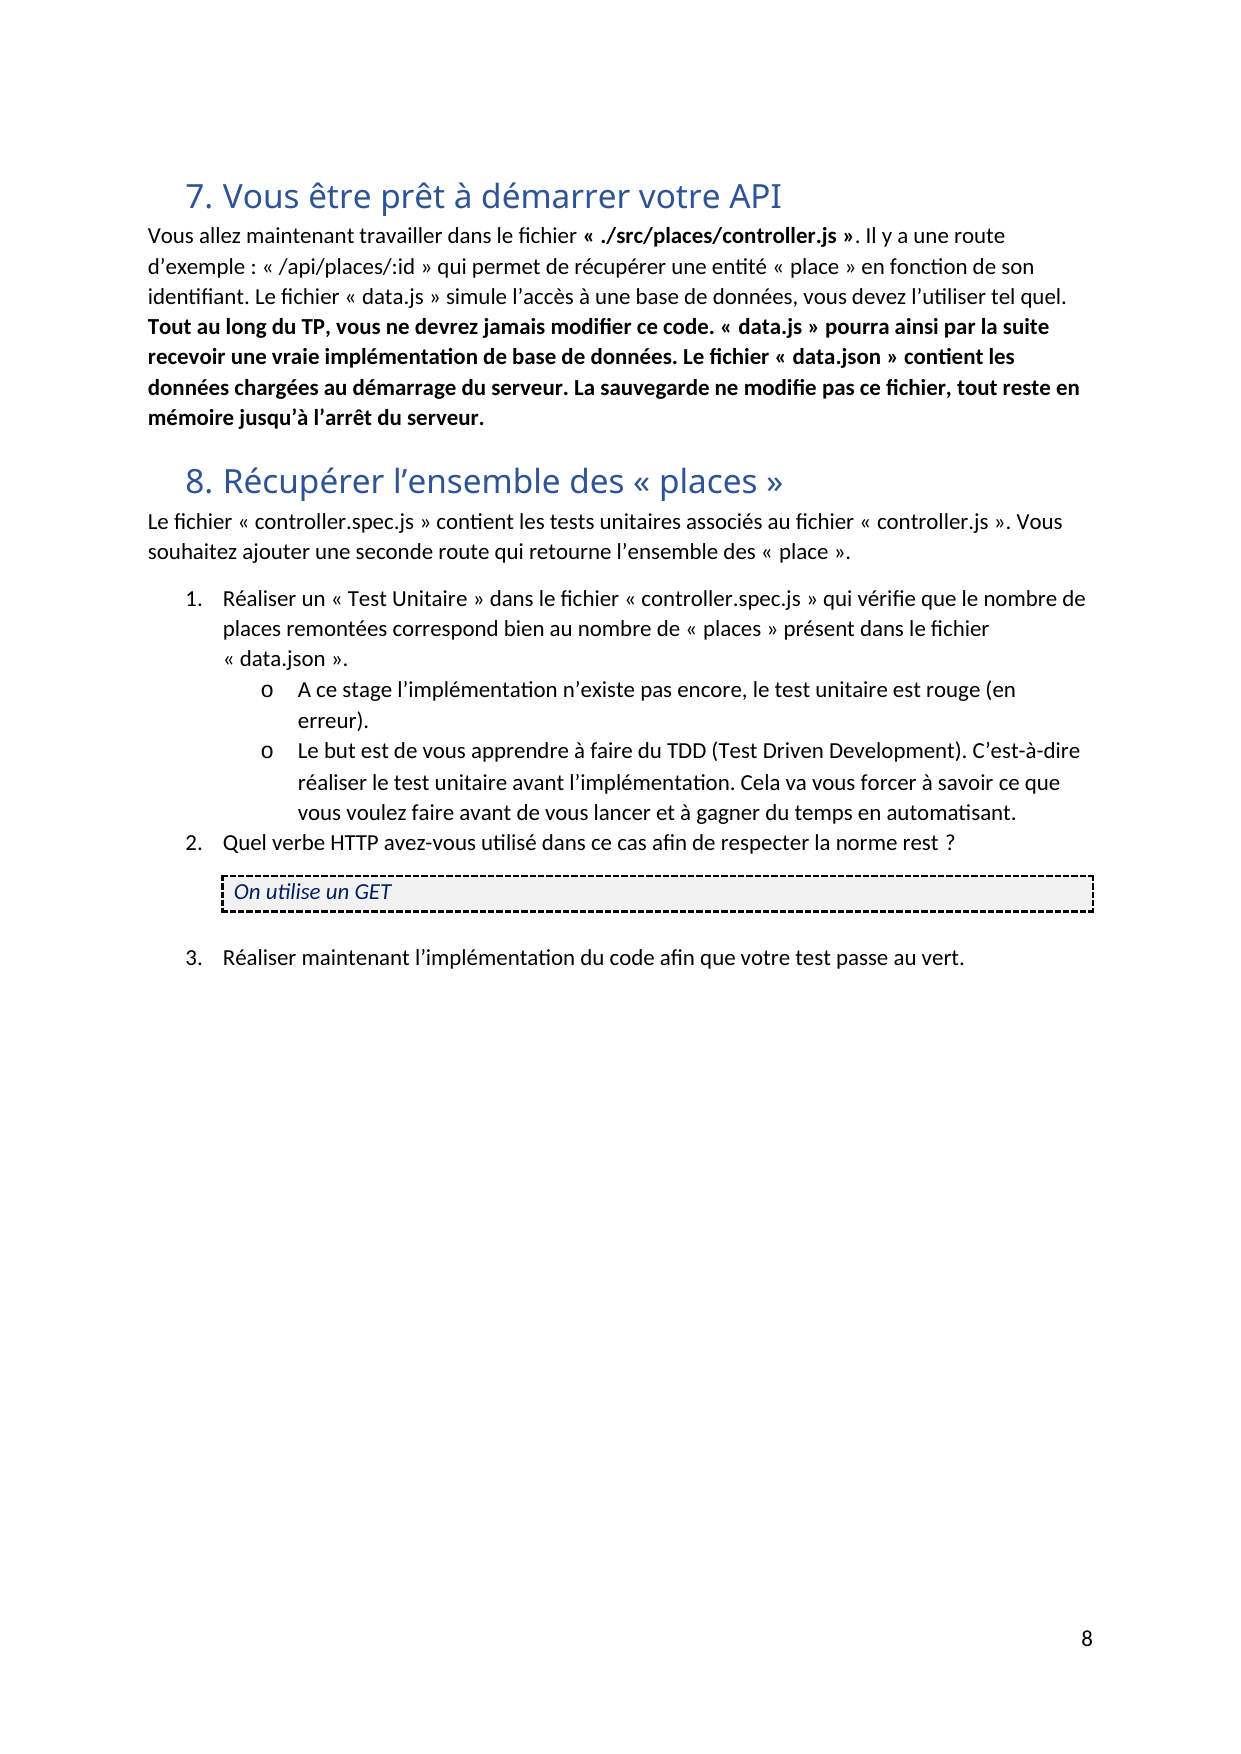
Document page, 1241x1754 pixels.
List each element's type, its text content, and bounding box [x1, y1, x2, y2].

text Le fichier « controller.spec.js » contient les tests unitaires associés au fichier « controller.js ». Vous souhaitez ajouter une seconde route qui retourne l’ensemble des « place ». [148, 507, 1093, 565]
list Réaliser maintenant l’implémentation du code afin que votre test passe au vert. [185, 943, 1093, 971]
subtitle Vous être prêt à démarrer votre API [185, 173, 1093, 218]
text Vous allez maintenant travailler dans le fichier « ./src/places/controller.js ». Il y a une route d’exemple : « /api/places/:id » qui permet de récupérer une entité « place » en fonction de son identifiant. Le fichier « data.js » simule l’accès à une base de données, vous devez l’utiliser tel quel. Tout au long du TP, vous ne devrez jamais modifier ce code. « data.js » pourra ainsi par la suite recevoir une vraie implémentation de base de données. Le fichier « data.json » contient les données chargées au démarrage du serveur. La sauvegarde ne modifie pas ce fichier, tout reste en mémoire jusqu’à l’arrêt du serveur. [148, 222, 1093, 431]
table_header On utilise un GET [223, 875, 1093, 910]
list A ce stage l’implémentation n’existe pas encore, le test unitaire est rouge (en erreur). [260, 675, 1093, 734]
list Quel verbe HTTP avez-vous utilisé dans ce cas afin de respecter la norme rest ? [185, 828, 1093, 856]
list Le but est de vous apprendre à faire du TDD (Test Driven Development). C’est-à-dire réaliser le test unitaire avant l’implémentation. Cela va vous forcer à savoir ce que vous voulez faire avant de vous lancer et à gagner du temps en automatisant. [260, 736, 1093, 826]
list Réaliser un « Test Unitaire » dans le fichier « controller.spec.js » qui vérifie que le nombre de places remontées correspond bien au nombre de « places » présent dans le fichier « data.json ». [185, 584, 1093, 672]
subtitle Récupérer l’ensemble des « places » [185, 458, 1093, 503]
